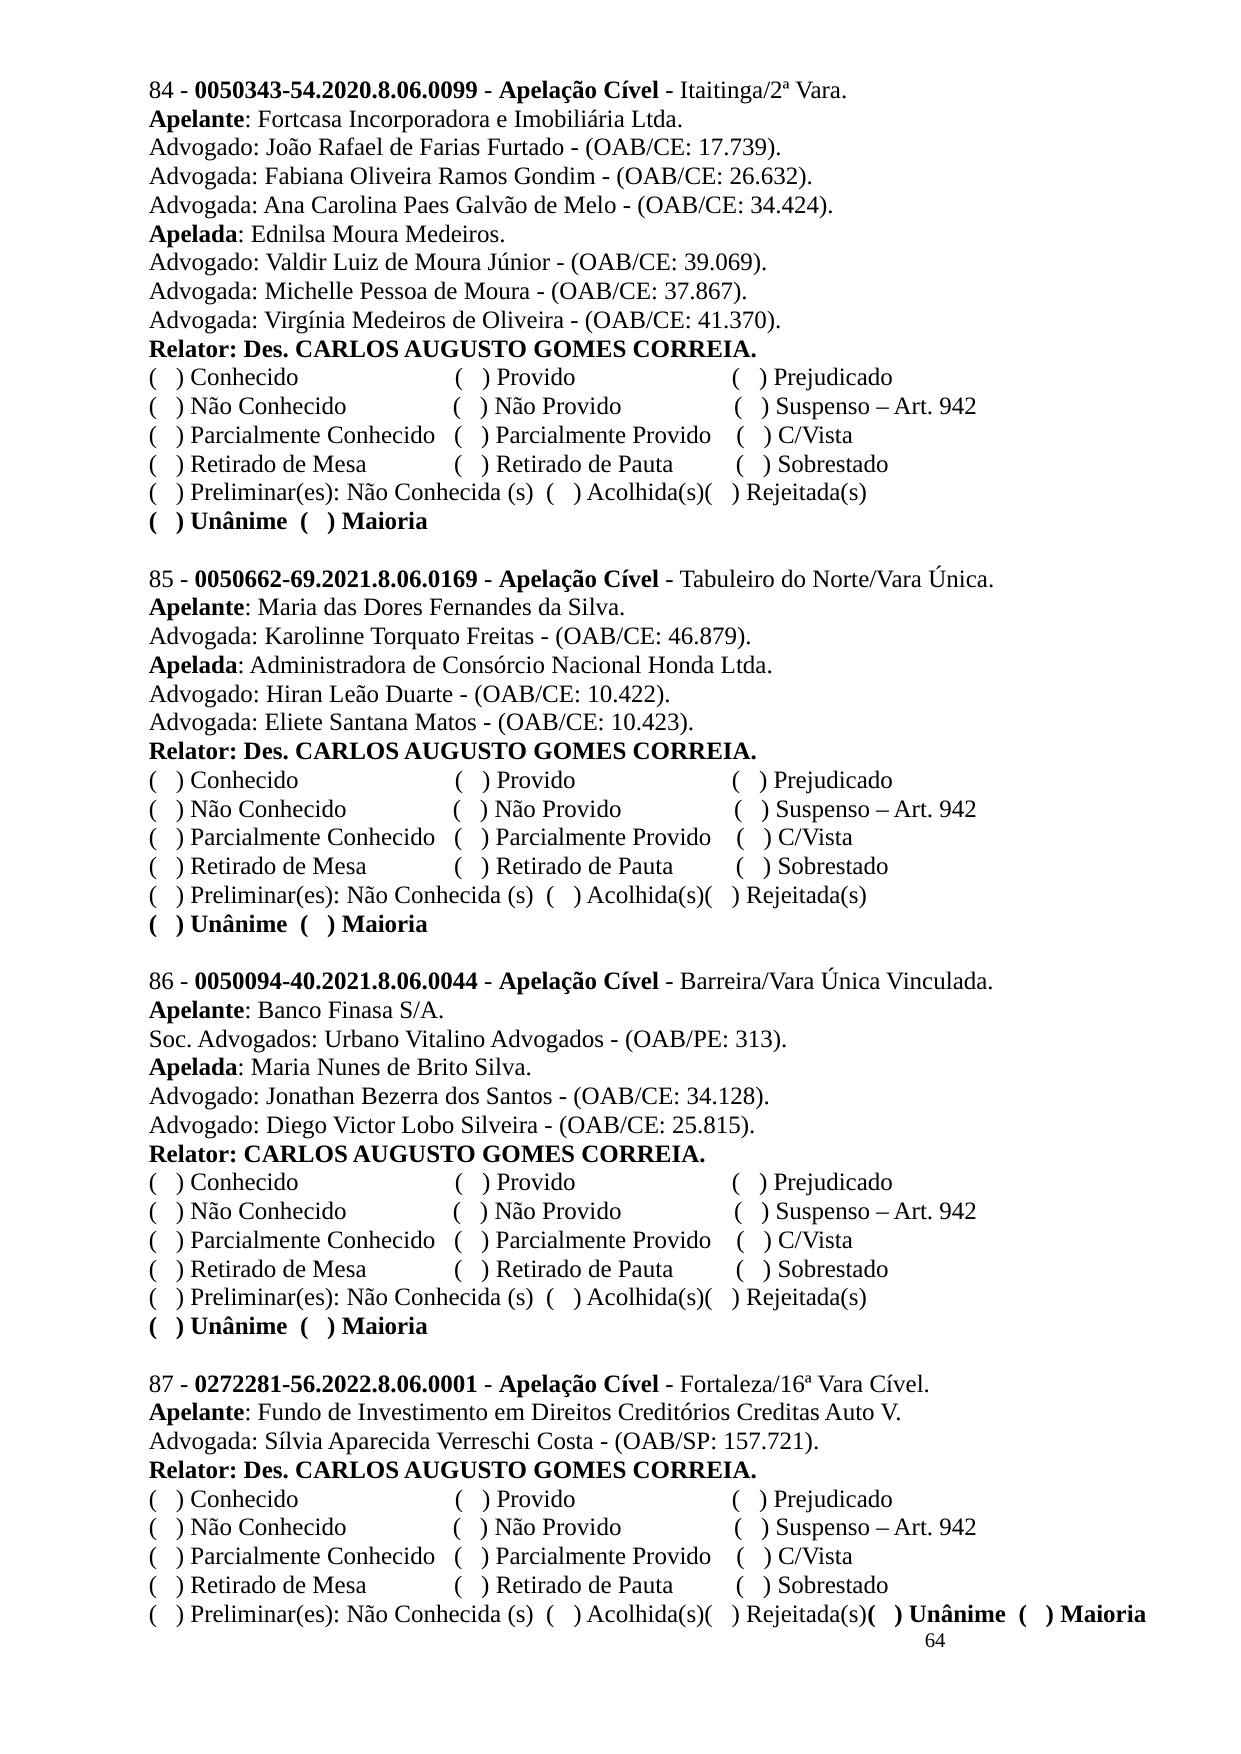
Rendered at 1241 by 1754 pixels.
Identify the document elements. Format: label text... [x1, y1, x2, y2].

text ( ) Retirado de Mesa ( ) Retirado de Pauta ( ) Sobrestado [148, 1570, 1158, 1599]
text ( ) Conhecido ( ) Provido ( ) Prejudicado [148, 362, 1141, 391]
text ( ) Preliminar(es): Não Conhecida (s) ( ) Acolhida(s)( ) Rejeitada(s) [148, 880, 1158, 909]
text ( ) Parcialmente Conhecido ( ) Parcialmente Provido ( ) C/Vista [148, 1225, 1158, 1254]
text ( ) Retirado de Mesa ( ) Retirado de Pauta ( ) Sobrestado [148, 851, 1158, 880]
text Apelada: Administradora de Consórcio Nacional Honda Ltda. [148, 650, 1141, 679]
text ( ) Não Conhecido ( ) Não Provido ( ) Suspenso – Art. 942 [148, 1512, 1158, 1541]
text Advogada: Fabiana Oliveira Ramos Gondim - (OAB/CE: 26.632). [148, 161, 1141, 190]
text ( ) Não Conhecido ( ) Não Provido ( ) Suspenso – Art. 942 [148, 391, 1158, 420]
text ( ) Conhecido ( ) Provido ( ) Prejudicado [148, 1484, 1141, 1512]
text ( ) Unânime ( ) Maioria [148, 1311, 1158, 1340]
text ( ) Parcialmente Conhecido ( ) Parcialmente Provido ( ) C/Vista [148, 822, 1158, 851]
text Advogada: Michelle Pessoa de Moura - (OAB/CE: 37.867). [148, 276, 1141, 305]
text 84 - 0050343-54.2020.8.06.0099 - Apelação Cível - Itaitinga/2ª Vara. [148, 75, 1141, 104]
text Advogado: João Rafael de Farias Furtado - (OAB/CE: 17.739). [148, 132, 1141, 161]
text Advogada: Eliete Santana Matos - (OAB/CE: 10.423). [148, 707, 1141, 736]
text ( ) Conhecido ( ) Provido ( ) Prejudicado [148, 765, 1141, 794]
text ( ) Preliminar(es): Não Conhecida (s) ( ) Acolhida(s)( ) Rejeitada(s) [148, 1282, 1158, 1311]
text Advogado: Jonathan Bezerra dos Santos - (OAB/CE: 34.128). [148, 1081, 1141, 1110]
text ( ) Não Conhecido ( ) Não Provido ( ) Suspenso – Art. 942 [148, 794, 1158, 822]
text Relator: CARLOS AUGUSTO GOMES CORREIA. [148, 1139, 1141, 1167]
text ( ) Unânime ( ) Maioria [148, 506, 1158, 535]
text Advogada: Ana Carolina Paes Galvão de Melo - (OAB/CE: 34.424). [148, 190, 1141, 219]
text ( ) Parcialmente Conhecido ( ) Parcialmente Provido ( ) C/Vista [148, 420, 1158, 449]
text Apelante: Fortcasa Incorporadora e Imobiliária Ltda. [148, 104, 1141, 132]
text Relator: Des. CARLOS AUGUSTO GOMES CORREIA. [148, 736, 1141, 765]
text Advogada: Karolinne Torquato Freitas - (OAB/CE: 46.879). [148, 621, 1141, 650]
text Advogada: Sílvia Aparecida Verreschi Costa - (OAB/SP: 157.721). [148, 1426, 1141, 1455]
text Apelada: Maria Nunes de Brito Silva. [148, 1052, 1141, 1081]
text Advogado: Diego Victor Lobo Silveira - (OAB/CE: 25.815). [148, 1110, 1141, 1139]
text Relator: Des. CARLOS AUGUSTO GOMES CORREIA. [148, 1455, 1141, 1484]
text Relator: Des. CARLOS AUGUSTO GOMES CORREIA. [148, 334, 1141, 362]
text Advogado: Hiran Leão Duarte - (OAB/CE: 10.422). [148, 679, 1141, 707]
text ( ) Preliminar(es): Não Conhecida (s) ( ) Acolhida(s)( ) Rejeitada(s)( ) Unânime ( ) Maioria [148, 1599, 1158, 1627]
text 87 - 0272281-56.2022.8.06.0001 - Apelação Cível - Fortaleza/16ª Vara Cível. [148, 1369, 1141, 1397]
text 85 - 0050662-69.2021.8.06.0169 - Apelação Cível - Tabuleiro do Norte/Vara Única. [148, 564, 1141, 592]
text Apelada: Ednilsa Moura Medeiros. [148, 219, 1141, 247]
text ( ) Parcialmente Conhecido ( ) Parcialmente Provido ( ) C/Vista [148, 1541, 1158, 1570]
text Apelante: Maria das Dores Fernandes da Silva. [148, 592, 1141, 621]
text 86 - 0050094-40.2021.8.06.0044 - Apelação Cível - Barreira/Vara Única Vinculada. [148, 966, 1141, 995]
text Advogado: Valdir Luiz de Moura Júnior - (OAB/CE: 39.069). [148, 247, 1141, 276]
text ( ) Não Conhecido ( ) Não Provido ( ) Suspenso – Art. 942 [148, 1196, 1158, 1225]
text Apelante: Banco Finasa S/A. [148, 995, 1141, 1024]
text ( ) Unânime ( ) Maioria [148, 909, 1158, 937]
text ( ) Retirado de Mesa ( ) Retirado de Pauta ( ) Sobrestado [148, 449, 1158, 477]
text Soc. Advogados: Urbano Vitalino Advogados - (OAB/PE: 313). [148, 1024, 1141, 1052]
text ( ) Retirado de Mesa ( ) Retirado de Pauta ( ) Sobrestado [148, 1254, 1158, 1282]
text ( ) Conhecido ( ) Provido ( ) Prejudicado [148, 1167, 1141, 1196]
text Advogada: Virgínia Medeiros de Oliveira - (OAB/CE: 41.370). [148, 305, 1141, 334]
text Apelante: Fundo de Investimento em Direitos Creditórios Creditas Auto V. [148, 1397, 1141, 1426]
text ( ) Preliminar(es): Não Conhecida (s) ( ) Acolhida(s)( ) Rejeitada(s) [148, 477, 1158, 506]
